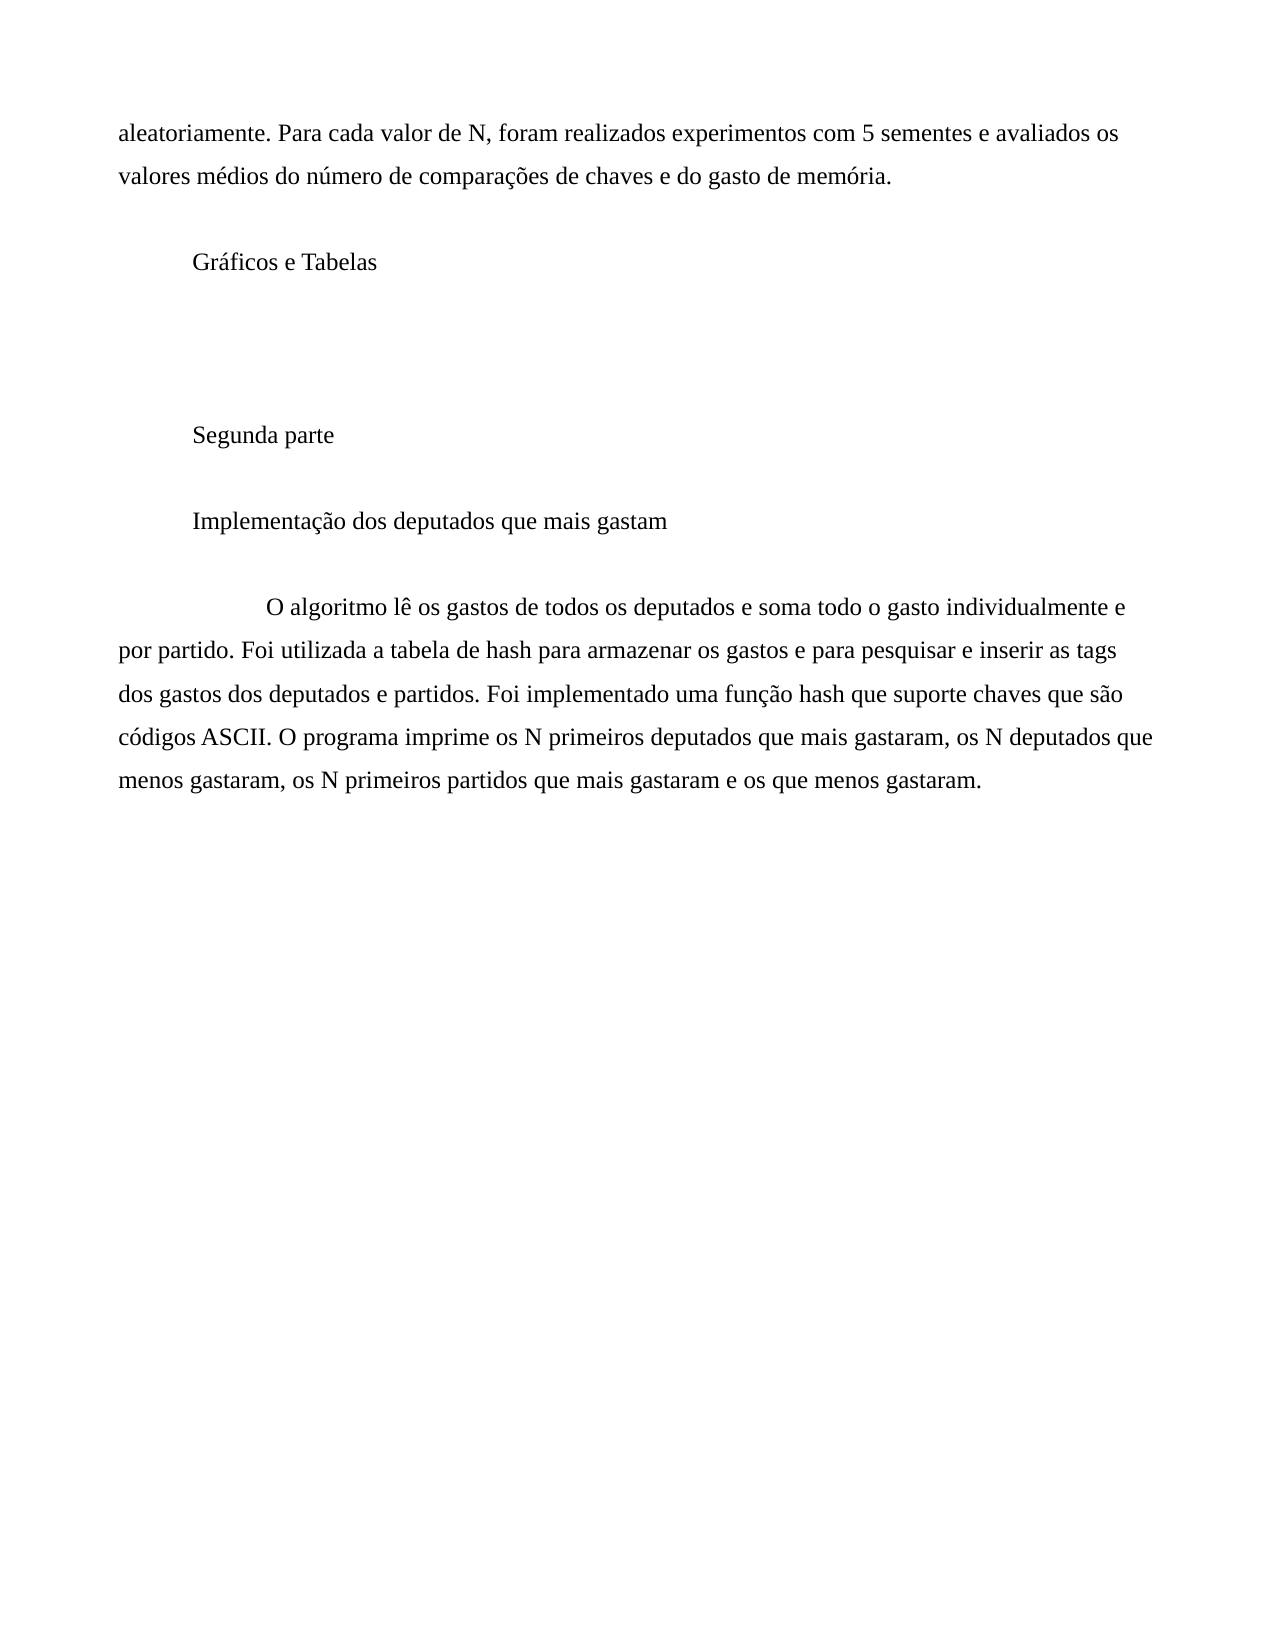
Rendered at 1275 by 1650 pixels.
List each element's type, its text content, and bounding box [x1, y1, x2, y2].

text O algoritmo lê os gastos de todos os deputados e soma todo o gasto individualmente e por partido. Foi utilizada a tabela de hash para armazenar os gastos e para pesquisar e inserir as tags dos gastos dos deputados e partidos. Foi implementado uma função hash que suporte chaves que são códigos ASCII. O programa imprime os N primeiros deputados que mais gastaram, os N deputados que menos gastaram, os N primeiros partidos que mais gastaram e os que menos gastaram. [118, 592, 1157, 794]
text Implementação dos deputados que mais gastam [118, 506, 1157, 535]
text Segunda parte [118, 420, 1157, 449]
text aleatoriamente. Para cada valor de N, foram realizados experimentos com 5 sementes e avaliados os valores médios do número de comparações de chaves e do gasto de memória. [118, 118, 1157, 190]
text Gráficos e Tabelas [118, 247, 1157, 276]
